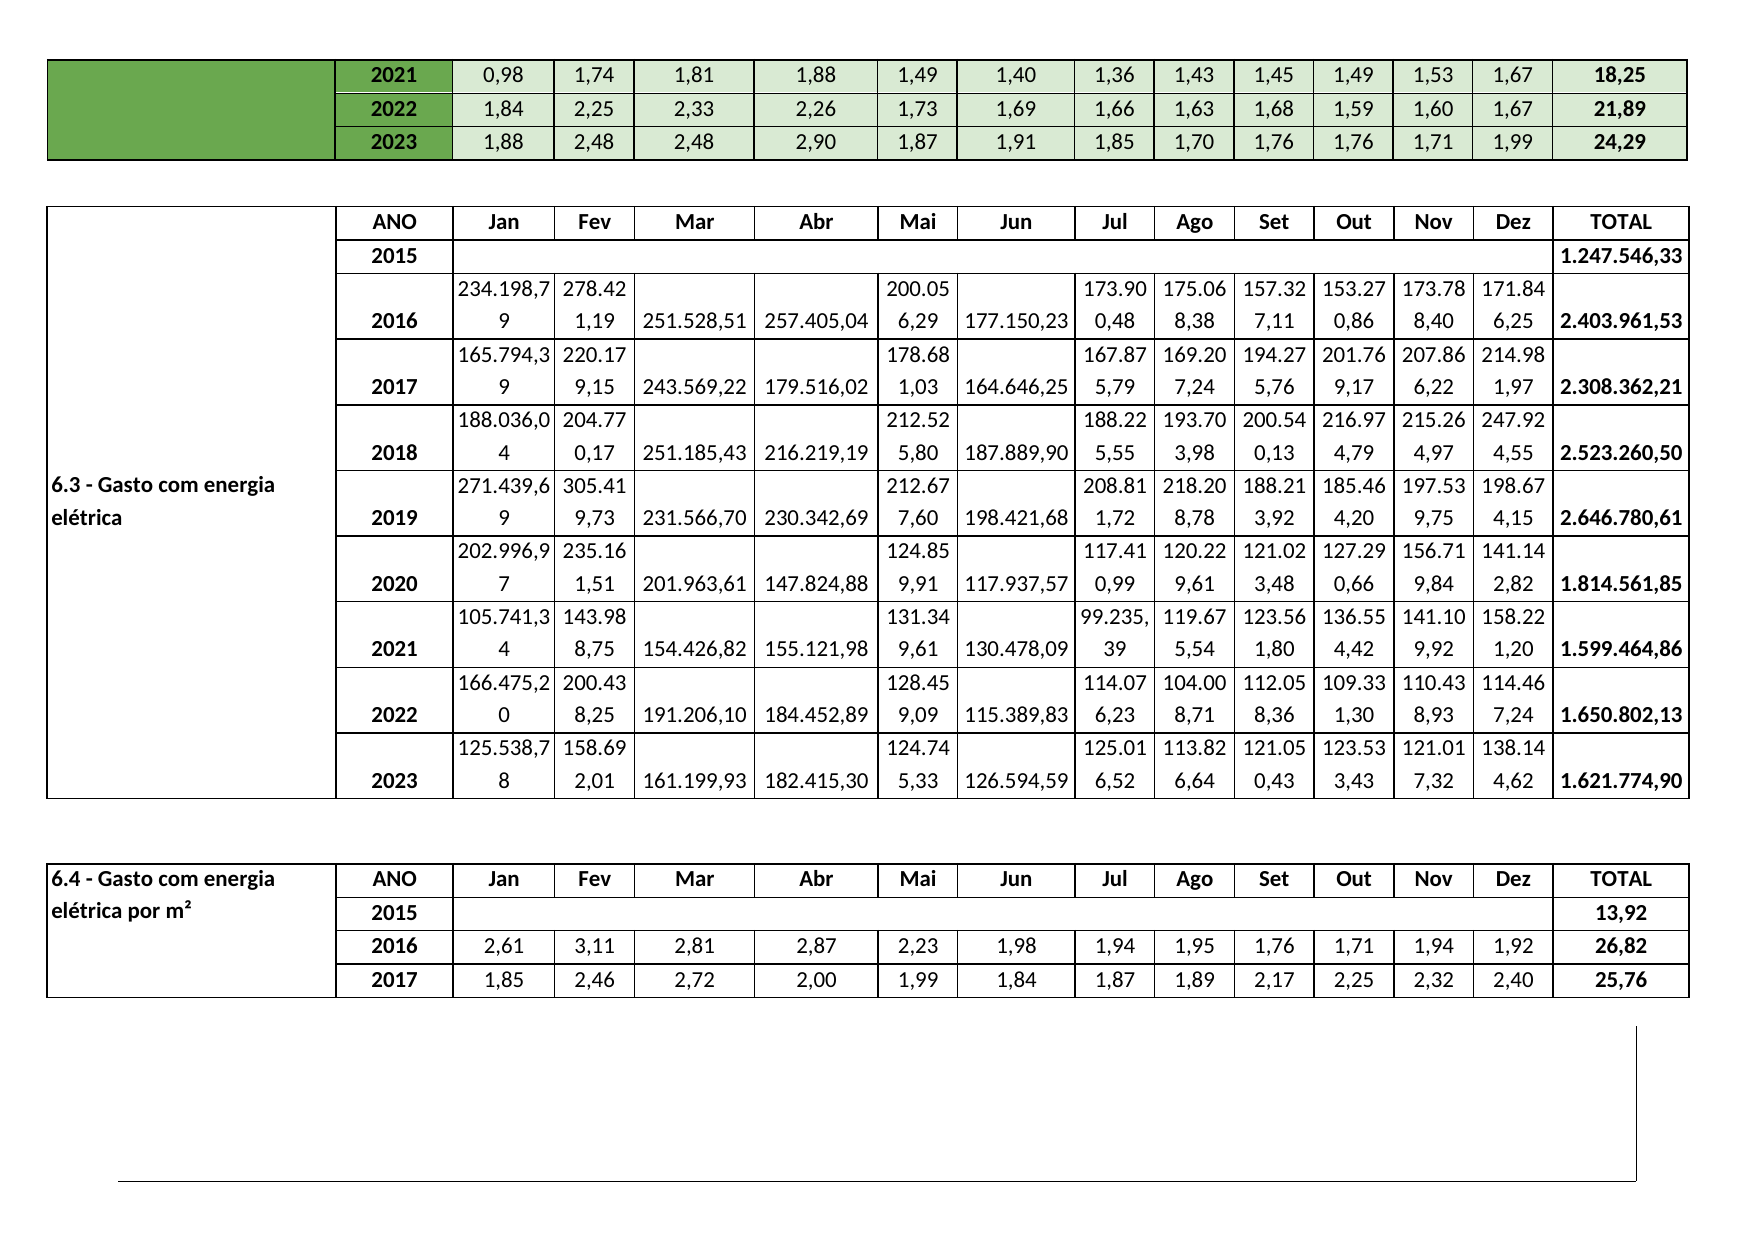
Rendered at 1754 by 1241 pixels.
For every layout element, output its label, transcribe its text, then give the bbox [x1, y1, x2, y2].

table_cell 2018 [337, 406, 452, 469]
table_cell [1553, 831, 1689, 863]
table_cell 117.410,99 [1076, 537, 1154, 601]
table_cell 2.646.780,61 [1554, 471, 1688, 535]
table_cell [454, 241, 1552, 273]
table_cell 121.050,43 [1235, 734, 1313, 798]
table_header Ago [1155, 207, 1234, 239]
table_cell 2.308.362,21 [1554, 340, 1688, 404]
table_cell 2015 [337, 241, 452, 273]
table_cell 201.769,17 [1315, 340, 1393, 404]
table_cell 2022 [336, 94, 452, 126]
table_cell 2,26 [755, 94, 877, 126]
table_cell 207.866,22 [1395, 340, 1473, 404]
table_cell 123.533,43 [1315, 734, 1393, 798]
table_cell 173.788,40 [1395, 274, 1473, 338]
table_cell 21,89 [1553, 94, 1686, 126]
table_cell 109.331,30 [1315, 668, 1393, 732]
table_cell 2023 [337, 734, 452, 798]
table_cell 155.121,98 [755, 602, 877, 666]
table_cell 212.525,80 [879, 406, 957, 469]
table_cell 1,71 [1394, 127, 1472, 159]
table_cell 1,71 [1315, 931, 1393, 963]
table_cell 119.675,54 [1155, 602, 1234, 666]
table_cell [634, 831, 754, 863]
table_cell 218.208,78 [1155, 471, 1234, 535]
table_cell 1,85 [1075, 127, 1153, 159]
table_cell 158.221,20 [1474, 602, 1552, 666]
table_cell [555, 831, 634, 863]
table_cell Set [1235, 865, 1313, 896]
table_cell 125.016,52 [1076, 734, 1154, 798]
table_cell Jul [1076, 865, 1154, 896]
table_cell 25,76 [1554, 965, 1688, 997]
table_cell 202.996,97 [454, 537, 554, 601]
table_cell 1,89 [1155, 965, 1234, 997]
table_cell 200.438,25 [555, 668, 634, 732]
table_cell 166.475,20 [454, 668, 554, 732]
table_cell 1,67 [1473, 61, 1552, 92]
table_cell [878, 799, 958, 831]
table_header Jun [958, 207, 1074, 239]
table_cell 2,25 [555, 94, 633, 126]
table_cell 173.900,48 [1076, 274, 1154, 338]
table_cell 216.219,19 [755, 406, 877, 469]
table_cell 1,45 [1235, 61, 1313, 92]
table_cell 114.467,24 [1474, 668, 1552, 732]
table_cell 104.008,71 [1155, 668, 1234, 732]
table_cell 2,81 [635, 931, 754, 963]
table_cell 216.974,79 [1315, 406, 1393, 469]
table_cell 127.290,66 [1315, 537, 1393, 601]
table_cell 1,68 [1235, 94, 1313, 126]
table_cell 201.963,61 [635, 537, 754, 601]
table_cell [755, 831, 878, 863]
table_header Out [1315, 207, 1393, 239]
table_cell 1,91 [958, 127, 1074, 159]
table_cell 243.569,22 [635, 340, 754, 404]
table_cell 1.247.546,33 [1554, 241, 1688, 273]
table_cell 278.421,19 [555, 274, 634, 338]
table_cell 188.225,55 [1076, 406, 1154, 469]
table_cell 200.056,29 [879, 274, 957, 338]
table_cell 1,49 [1314, 61, 1392, 92]
table_cell 234.198,79 [454, 274, 554, 338]
table_header Abr [755, 207, 877, 239]
table_cell 2016 [337, 274, 452, 338]
table_cell 1,92 [1474, 931, 1552, 963]
table_cell 185.464,20 [1315, 471, 1393, 535]
table_cell [1234, 831, 1314, 863]
table_cell 2020 [337, 537, 452, 601]
table_cell Ago [1155, 865, 1234, 896]
table_header Jan [454, 207, 554, 239]
table_header ANO [337, 207, 452, 239]
table_header Nov [1395, 207, 1473, 239]
table_cell Mar [635, 865, 754, 896]
table_cell [336, 799, 453, 831]
table_cell Fev [555, 865, 634, 896]
table_cell [878, 831, 958, 863]
table_cell 305.419,73 [555, 471, 634, 535]
table_cell 1,88 [755, 61, 877, 92]
table_cell 184.452,89 [755, 668, 877, 732]
table_cell 2,87 [755, 931, 877, 963]
table_cell 165.794,39 [454, 340, 554, 404]
table_cell 1,99 [879, 965, 957, 997]
table_header [48, 61, 334, 159]
table_cell 187.889,90 [958, 406, 1074, 469]
table_cell [1553, 799, 1689, 831]
table_cell 113.826,64 [1155, 734, 1234, 798]
table_cell 1,98 [958, 931, 1074, 963]
table_cell 2021 [337, 602, 452, 666]
table_cell Dez [1474, 865, 1552, 896]
table_cell 1,84 [958, 965, 1074, 997]
table_cell 1.814.561,85 [1554, 537, 1688, 601]
table_cell 153.270,86 [1315, 274, 1393, 338]
table_cell 2,48 [635, 127, 753, 159]
table_cell 18,25 [1553, 61, 1686, 92]
table_cell 271.439,69 [454, 471, 554, 535]
table_cell [454, 898, 1552, 930]
table_cell 257.405,04 [755, 274, 877, 338]
table_cell 1,76 [1314, 127, 1392, 159]
table_cell [336, 831, 453, 863]
table_cell 1,53 [1394, 61, 1472, 92]
table_cell 191.206,10 [635, 668, 754, 732]
table_cell [755, 799, 878, 831]
table_cell 2,90 [755, 127, 877, 159]
table_cell 1,74 [555, 61, 633, 92]
table_header Jul [1076, 207, 1154, 239]
table_cell 124.745,33 [879, 734, 957, 798]
table_cell 1,95 [1155, 931, 1234, 963]
table_cell 147.824,88 [755, 537, 877, 601]
table_cell 1,85 [454, 965, 554, 997]
table_cell 117.937,57 [958, 537, 1074, 601]
table_cell ANO [337, 865, 452, 896]
table_cell 2,17 [1235, 965, 1313, 997]
table_cell 123.561,80 [1235, 602, 1313, 666]
table_cell 99.235,39 [1076, 602, 1154, 666]
table_cell 175.068,38 [1155, 274, 1234, 338]
table_cell [1234, 799, 1314, 831]
table_cell 1,63 [1155, 94, 1233, 126]
table_cell 193.703,98 [1155, 406, 1234, 469]
table_cell 1,76 [1235, 127, 1313, 159]
table_cell 131.349,61 [879, 602, 957, 666]
table_cell 204.770,17 [555, 406, 634, 469]
table_cell 128.459,09 [879, 668, 957, 732]
table_cell 120.229,61 [1155, 537, 1234, 601]
table_cell 1.650.802,13 [1554, 668, 1688, 732]
table_cell 0,98 [453, 61, 553, 92]
table_cell [47, 799, 336, 831]
table_header TOTAL [1554, 207, 1688, 239]
table_cell 130.478,09 [958, 602, 1074, 666]
table_cell 138.144,62 [1474, 734, 1552, 798]
table_cell 13,92 [1554, 898, 1688, 930]
table_cell 188.036,04 [454, 406, 554, 469]
table_cell 194.275,76 [1235, 340, 1313, 404]
table_cell 2,48 [555, 127, 633, 159]
table_cell 1,40 [958, 61, 1074, 92]
table_cell [1394, 831, 1473, 863]
table_cell 161.199,93 [635, 734, 754, 798]
table_cell [1155, 799, 1234, 831]
table_cell 1,87 [878, 127, 956, 159]
table_cell 2,40 [1474, 965, 1552, 997]
table_cell 167.875,79 [1076, 340, 1154, 404]
table_cell 1,66 [1075, 94, 1153, 126]
table_cell 2,46 [555, 965, 634, 997]
table_cell 198.421,68 [958, 471, 1074, 535]
table_cell 2,33 [635, 94, 753, 126]
table_cell 247.924,55 [1474, 406, 1552, 469]
table_cell 1,43 [1155, 61, 1233, 92]
table_cell Jan [454, 865, 554, 896]
table_cell 169.207,24 [1155, 340, 1234, 404]
table_cell 1,67 [1473, 94, 1552, 126]
table_cell 2015 [337, 898, 452, 930]
table_cell 2017 [337, 340, 452, 404]
table_cell 1,59 [1314, 94, 1392, 126]
table_cell [634, 799, 754, 831]
table_cell [555, 799, 634, 831]
table_cell 251.185,43 [635, 406, 754, 469]
table_cell 1,94 [1395, 931, 1473, 963]
table_cell 178.681,03 [879, 340, 957, 404]
table_cell 1,84 [453, 94, 553, 126]
table_cell 112.058,36 [1235, 668, 1313, 732]
table_cell 124.859,91 [879, 537, 957, 601]
table_cell 1,49 [878, 61, 956, 92]
table_cell 156.719,84 [1395, 537, 1473, 601]
table_header Fev [555, 207, 634, 239]
table_cell 2,32 [1395, 965, 1473, 997]
table_cell 177.150,23 [958, 274, 1074, 338]
table_cell 2017 [337, 965, 452, 997]
table_cell [958, 831, 1075, 863]
table_cell 230.342,69 [755, 471, 877, 535]
table_cell 2,61 [454, 931, 554, 963]
table_cell 2,72 [635, 965, 754, 997]
table_cell 126.594,59 [958, 734, 1074, 798]
table_cell 3,11 [555, 931, 634, 963]
table_cell 1,99 [1473, 127, 1552, 159]
table_cell Out [1315, 865, 1393, 896]
table_header Set [1235, 207, 1313, 239]
table_cell 154.426,82 [635, 602, 754, 666]
table_cell 215.264,97 [1395, 406, 1473, 469]
table_cell 115.389,83 [958, 668, 1074, 732]
table_cell 2.523.260,50 [1554, 406, 1688, 469]
table_cell 141.142,82 [1474, 537, 1552, 601]
table_cell 1,36 [1075, 61, 1153, 92]
table_cell [958, 799, 1075, 831]
table_header Mai [879, 207, 957, 239]
table_cell 158.692,01 [555, 734, 634, 798]
table_cell [47, 831, 336, 863]
table_cell 2016 [337, 931, 452, 963]
table_header 6.3 - Gasto com energia elétrica [48, 207, 335, 798]
table_cell 1,87 [1076, 965, 1154, 997]
table_cell 197.539,75 [1395, 471, 1473, 535]
table_cell [1314, 831, 1394, 863]
table_cell Jun [958, 865, 1074, 896]
table_cell 2023 [336, 127, 452, 159]
table_cell 1.599.464,86 [1554, 602, 1688, 666]
table_cell 2022 [337, 668, 452, 732]
table_cell 6.4 - Gasto com energia elétrica por m² [48, 865, 335, 997]
table_cell 179.516,02 [755, 340, 877, 404]
table_cell 114.076,23 [1076, 668, 1154, 732]
table_cell 1,69 [958, 94, 1074, 126]
table_cell [1075, 831, 1154, 863]
table_cell 200.540,13 [1235, 406, 1313, 469]
table_cell [453, 831, 554, 863]
table_cell 143.988,75 [555, 602, 634, 666]
table_cell 2019 [337, 471, 452, 535]
table_cell 220.179,15 [555, 340, 634, 404]
table_cell [1075, 799, 1154, 831]
table_cell [1473, 831, 1553, 863]
table_cell 110.438,93 [1395, 668, 1473, 732]
table_cell 1,94 [1076, 931, 1154, 963]
table_cell Mai [879, 865, 957, 896]
table_cell 2,23 [879, 931, 957, 963]
table_cell [1394, 799, 1473, 831]
table_cell 212.677,60 [879, 471, 957, 535]
table_cell 1,70 [1155, 127, 1233, 159]
table_cell 235.161,51 [555, 537, 634, 601]
table_cell 1,76 [1235, 931, 1313, 963]
table_cell 26,82 [1554, 931, 1688, 963]
table_cell 1.621.774,90 [1554, 734, 1688, 798]
table_cell 105.741,34 [454, 602, 554, 666]
table_cell 198.674,15 [1474, 471, 1552, 535]
table_cell 182.415,30 [755, 734, 877, 798]
table_cell TOTAL [1554, 865, 1688, 896]
table_cell 2021 [336, 61, 452, 92]
table_cell 1,88 [453, 127, 553, 159]
table_cell 2,25 [1315, 965, 1393, 997]
table_cell 121.023,48 [1235, 537, 1313, 601]
table_cell 2,00 [755, 965, 877, 997]
table_cell Nov [1395, 865, 1473, 896]
table_cell 2.403.961,53 [1554, 274, 1688, 338]
table_cell 1,81 [635, 61, 753, 92]
table_cell Abr [755, 865, 877, 896]
table_cell 214.981,97 [1474, 340, 1552, 404]
table_cell [453, 799, 554, 831]
table_cell [1473, 799, 1553, 831]
table_cell 24,29 [1553, 127, 1686, 159]
table_cell 251.528,51 [635, 274, 754, 338]
table_cell 141.109,92 [1395, 602, 1473, 666]
table_cell 1,73 [878, 94, 956, 126]
table_cell 164.646,25 [958, 340, 1074, 404]
table_cell 188.213,92 [1235, 471, 1313, 535]
table_cell 208.811,72 [1076, 471, 1154, 535]
table_cell 1,60 [1394, 94, 1472, 126]
table_cell [1314, 799, 1394, 831]
table_cell 157.327,11 [1235, 274, 1313, 338]
table_cell 136.554,42 [1315, 602, 1393, 666]
table_cell 231.566,70 [635, 471, 754, 535]
table_cell 121.017,32 [1395, 734, 1473, 798]
table_header Dez [1474, 207, 1552, 239]
table_cell 171.846,25 [1474, 274, 1552, 338]
table_cell [1155, 831, 1234, 863]
table_cell 125.538,78 [454, 734, 554, 798]
table_header Mar [635, 207, 754, 239]
